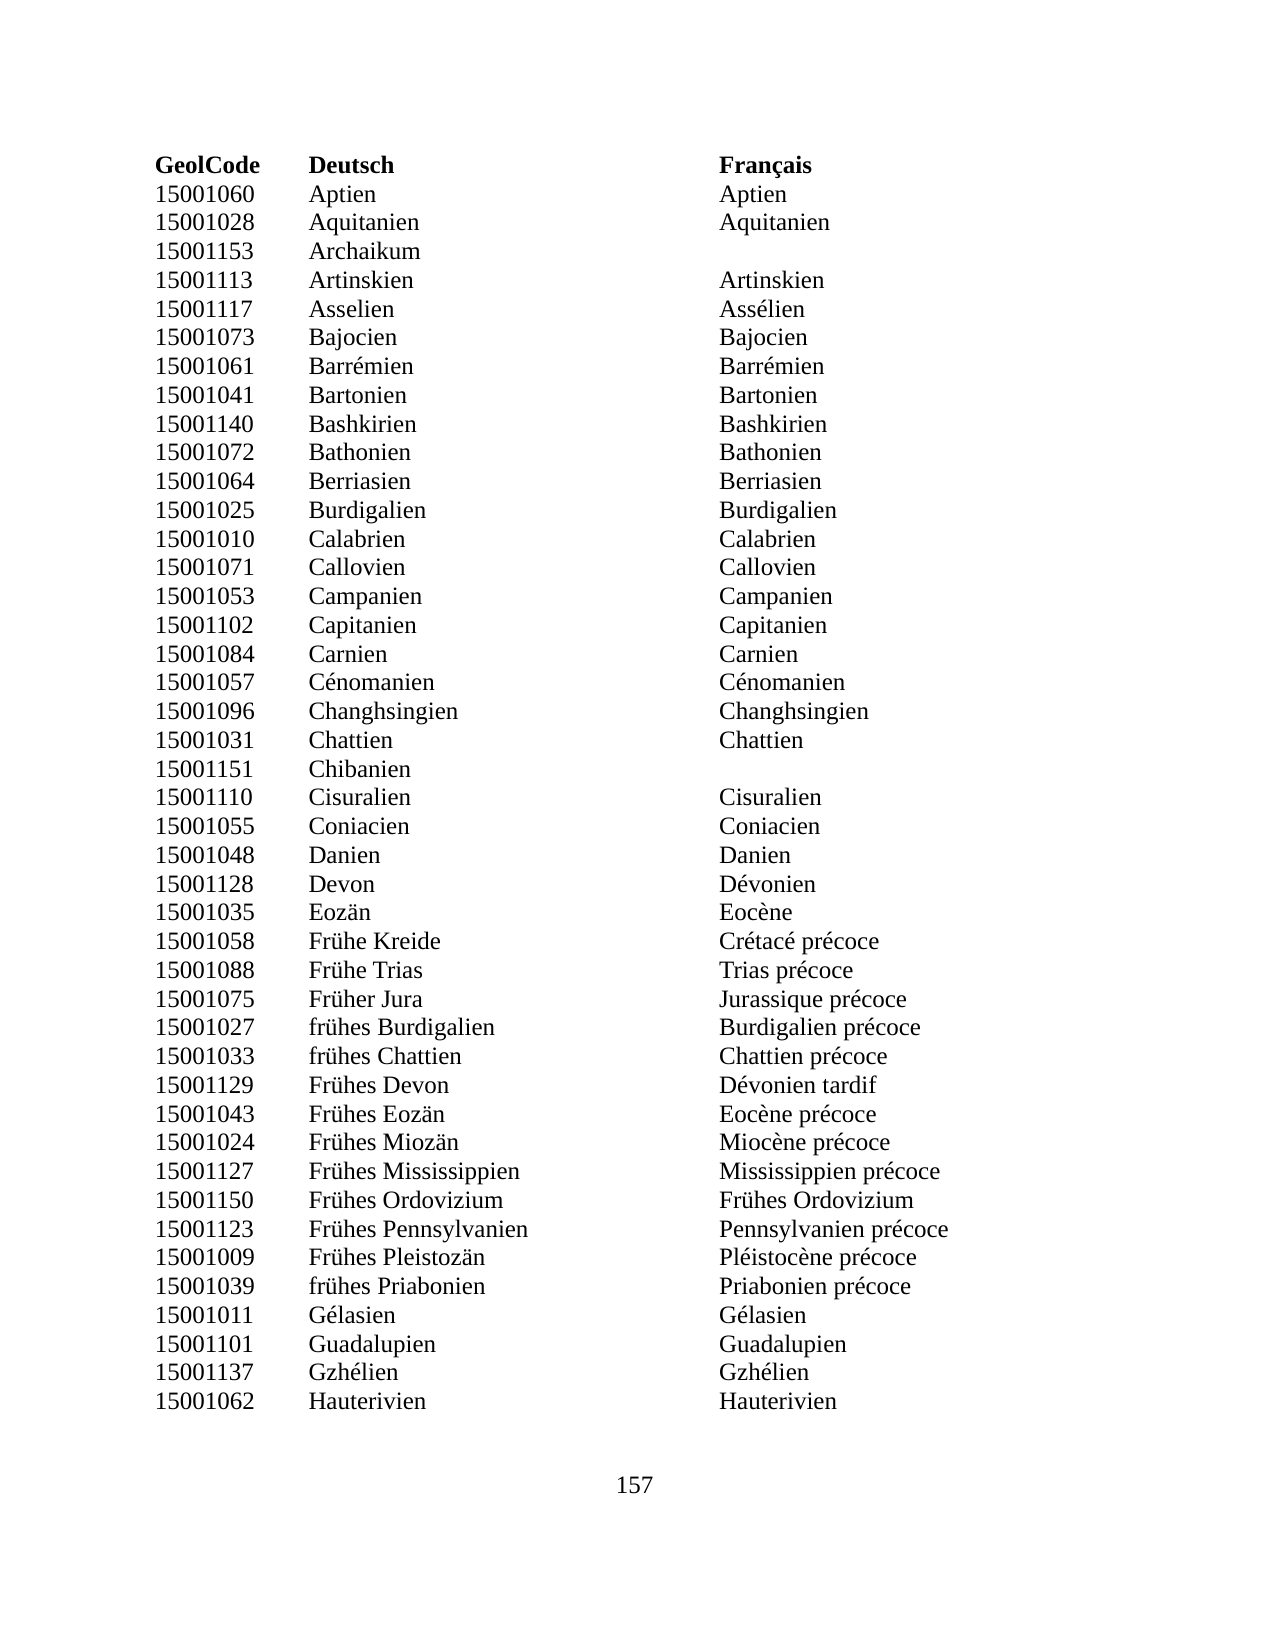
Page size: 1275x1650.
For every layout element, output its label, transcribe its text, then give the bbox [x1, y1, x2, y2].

table_cell Frühes Miozän [304, 1128, 714, 1156]
table_cell Frühes Devon [304, 1070, 714, 1099]
table_cell Chattien [714, 725, 1125, 754]
table_cell Crétacé précoce [714, 926, 1125, 955]
table_cell Miocène précoce [714, 1128, 1125, 1156]
table_cell Hauterivien [304, 1386, 714, 1415]
table_cell Chattien précoce [714, 1041, 1125, 1070]
table_cell Bajocien [304, 323, 714, 351]
table_cell Guadalupien [304, 1329, 714, 1357]
table_cell Changhsingien [714, 696, 1125, 725]
table_cell Eocène précoce [714, 1099, 1125, 1127]
table_cell Callovien [304, 553, 714, 581]
table_cell frühes Priabonien [304, 1271, 714, 1300]
table_cell Danien [714, 840, 1125, 869]
table_cell Changhsingien [304, 696, 714, 725]
table_cell 15001041 [150, 380, 304, 409]
table_cell Burdigalien [304, 495, 714, 524]
table_cell Frühe Trias [304, 955, 714, 984]
table_cell Gélasien [714, 1300, 1125, 1329]
table_cell Capitanien [714, 610, 1125, 639]
table_cell 15001009 [150, 1243, 304, 1271]
table_cell Bashkirien [304, 409, 714, 437]
table_cell 15001128 [150, 869, 304, 897]
table_cell 15001153 [150, 236, 304, 265]
table_cell Carnien [304, 639, 714, 667]
table_cell Coniacien [304, 811, 714, 840]
table_cell 15001028 [150, 208, 304, 236]
table_cell 15001110 [150, 783, 304, 811]
table_cell 15001011 [150, 1300, 304, 1329]
table_cell 15001043 [150, 1099, 304, 1127]
table_cell 15001010 [150, 524, 304, 552]
table_cell Früher Jura [304, 984, 714, 1012]
table_cell 15001053 [150, 581, 304, 610]
table_cell 15001060 [150, 179, 304, 207]
table_cell Berriasien [714, 466, 1125, 495]
table_cell Bashkirien [714, 409, 1125, 437]
table_cell 15001033 [150, 1041, 304, 1070]
table_cell Gzhélien [304, 1358, 714, 1386]
table_cell Campanien [714, 581, 1125, 610]
table_cell Jurassique précoce [714, 984, 1125, 1012]
table_cell Campanien [304, 581, 714, 610]
table_cell 15001102 [150, 610, 304, 639]
table_cell Aptien [304, 179, 714, 207]
table_cell Aquitanien [714, 208, 1125, 236]
table_cell 15001024 [150, 1128, 304, 1156]
table_cell 15001027 [150, 1013, 304, 1041]
table_cell frühes Chattien [304, 1041, 714, 1070]
table_cell 15001101 [150, 1329, 304, 1357]
table_cell Barrémien [714, 351, 1125, 380]
table_cell 15001150 [150, 1185, 304, 1214]
table_cell Cénomanien [714, 668, 1125, 696]
table_cell 15001055 [150, 811, 304, 840]
table_cell 15001061 [150, 351, 304, 380]
table_cell Pléistocène précoce [714, 1243, 1125, 1271]
table_cell 15001035 [150, 898, 304, 926]
table_cell Frühes Eozän [304, 1099, 714, 1127]
table_cell Frühes Mississippien [304, 1156, 714, 1185]
table_cell 15001071 [150, 553, 304, 581]
table_cell Chibanien [304, 754, 714, 782]
table_header Deutsch [304, 150, 714, 179]
table_cell Pennsylvanien précoce [714, 1214, 1125, 1242]
table_cell Cénomanien [304, 668, 714, 696]
table_cell Aquitanien [304, 208, 714, 236]
table_cell 15001039 [150, 1271, 304, 1300]
table_cell Frühe Kreide [304, 926, 714, 955]
table_cell Artinskien [714, 265, 1125, 294]
table_cell Bathonien [714, 438, 1125, 466]
table_cell Assélien [714, 294, 1125, 322]
table_cell Calabrien [304, 524, 714, 552]
table_cell Cisuralien [304, 783, 714, 811]
table_cell Danien [304, 840, 714, 869]
table_cell Guadalupien [714, 1329, 1125, 1357]
table_cell Archaikum [304, 236, 714, 265]
table_cell Bartonien [304, 380, 714, 409]
table_header Français [714, 150, 1125, 179]
table_cell Bajocien [714, 323, 1125, 351]
table_cell Calabrien [714, 524, 1125, 552]
table_cell 15001113 [150, 265, 304, 294]
table_cell Trias précoce [714, 955, 1125, 984]
table_cell 15001088 [150, 955, 304, 984]
table_cell Capitanien [304, 610, 714, 639]
table_cell frühes Burdigalien [304, 1013, 714, 1041]
table_cell 15001048 [150, 840, 304, 869]
table_cell 15001064 [150, 466, 304, 495]
table_cell Burdigalien précoce [714, 1013, 1125, 1041]
table_cell 15001127 [150, 1156, 304, 1185]
table_cell 15001073 [150, 323, 304, 351]
table_cell Artinskien [304, 265, 714, 294]
table_cell Chattien [304, 725, 714, 754]
table_cell Bartonien [714, 380, 1125, 409]
table_cell Frühes Ordovizium [714, 1185, 1125, 1214]
table_cell Carnien [714, 639, 1125, 667]
table_cell Eocène [714, 898, 1125, 926]
table_cell 15001151 [150, 754, 304, 782]
table_cell Coniacien [714, 811, 1125, 840]
table_cell 15001084 [150, 639, 304, 667]
table_cell Gélasien [304, 1300, 714, 1329]
table_cell Aptien [714, 179, 1125, 207]
table_cell 15001072 [150, 438, 304, 466]
table_cell 15001058 [150, 926, 304, 955]
table_cell Frühes Pennsylvanien [304, 1214, 714, 1242]
table_cell Frühes Pleistozän [304, 1243, 714, 1271]
table_cell 15001117 [150, 294, 304, 322]
table_cell 15001137 [150, 1358, 304, 1386]
table_cell Gzhélien [714, 1358, 1125, 1386]
table_cell 15001031 [150, 725, 304, 754]
table_cell 15001123 [150, 1214, 304, 1242]
table_cell Dévonien tardif [714, 1070, 1125, 1099]
table_cell Mississippien précoce [714, 1156, 1125, 1185]
table_cell Berriasien [304, 466, 714, 495]
table_cell Hauterivien [714, 1386, 1125, 1415]
table_cell 15001129 [150, 1070, 304, 1099]
table_cell Burdigalien [714, 495, 1125, 524]
table_cell Eozän [304, 898, 714, 926]
table_cell Priabonien précoce [714, 1271, 1125, 1300]
table_cell Dévonien [714, 869, 1125, 897]
table_cell 15001075 [150, 984, 304, 1012]
table_cell 15001062 [150, 1386, 304, 1415]
table_cell Devon [304, 869, 714, 897]
table_cell Barrémien [304, 351, 714, 380]
table_header GeolCode [150, 150, 304, 179]
table_cell 15001096 [150, 696, 304, 725]
table_cell Bathonien [304, 438, 714, 466]
table_cell [714, 754, 1125, 782]
table_cell 15001025 [150, 495, 304, 524]
table_cell Callovien [714, 553, 1125, 581]
table_cell [714, 236, 1125, 265]
table_cell Cisuralien [714, 783, 1125, 811]
table_cell 15001057 [150, 668, 304, 696]
table_cell Asselien [304, 294, 714, 322]
table_cell 15001140 [150, 409, 304, 437]
table_cell Frühes Ordovizium [304, 1185, 714, 1214]
